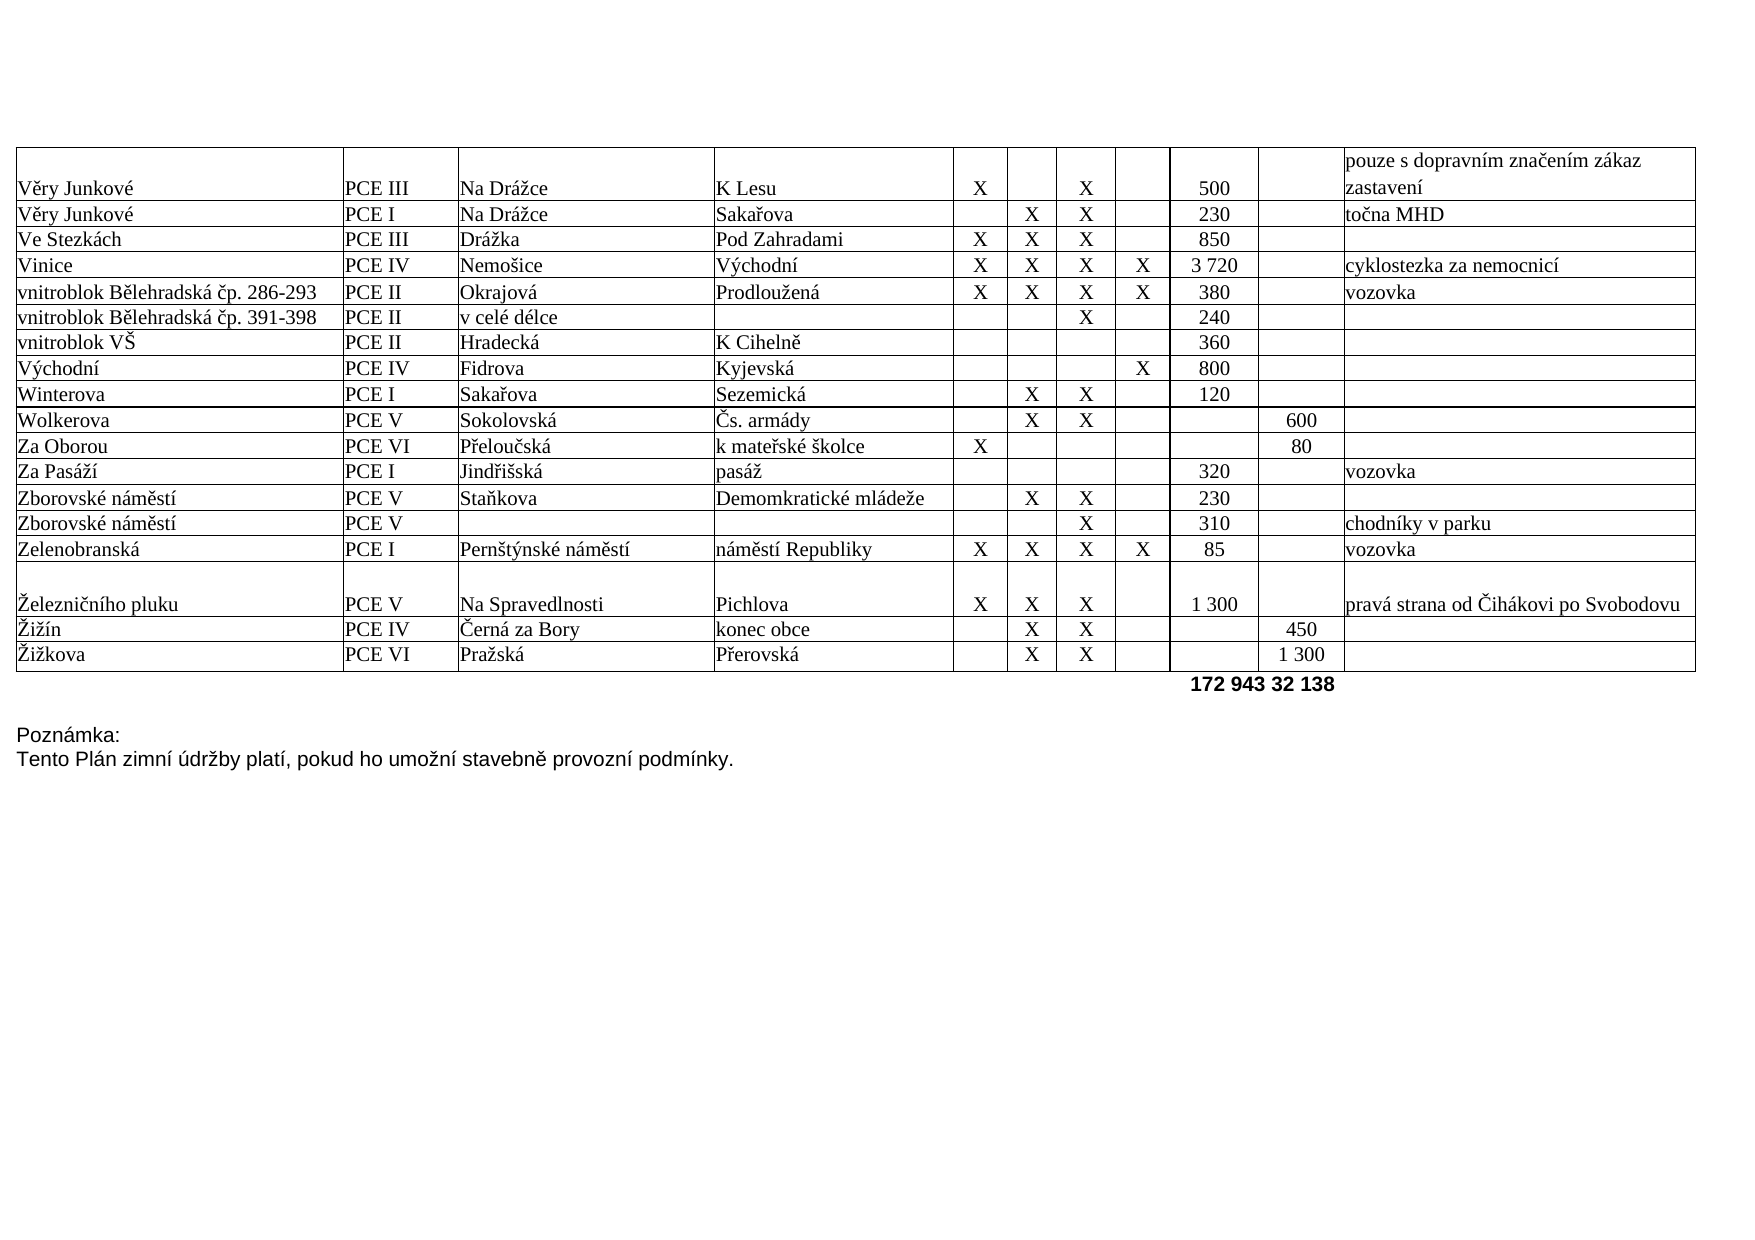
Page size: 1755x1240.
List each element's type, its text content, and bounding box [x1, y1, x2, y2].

table_cell 310 [1171, 511, 1258, 535]
table_cell X [1057, 642, 1115, 671]
table_cell 600 [1259, 408, 1344, 432]
table_cell X [1057, 511, 1115, 535]
table_cell [1259, 330, 1344, 355]
table_cell X [1116, 356, 1169, 380]
table_cell [1057, 459, 1115, 483]
table_cell X [1057, 381, 1115, 406]
table_cell PCE V [344, 408, 458, 432]
table_cell Žižín [17, 617, 343, 641]
table_cell [1116, 562, 1169, 616]
table_cell Sokolovská [459, 408, 714, 432]
table_cell chodníky v parku [1345, 511, 1695, 535]
table_cell PCE II [344, 305, 458, 329]
table_header pouze s dopravním značením zákaz zastavení [1345, 148, 1695, 200]
table_cell X [954, 562, 1007, 616]
table_cell 800 [1171, 356, 1258, 380]
table_cell Věry Junkové [17, 201, 343, 226]
table_cell Železničního pluku [17, 562, 343, 616]
table_cell Ve Stezkách [17, 227, 343, 251]
table_cell PCE IV [344, 252, 458, 277]
table_cell PCE VI [344, 433, 458, 458]
table_cell Zborovské náměstí [17, 485, 343, 509]
table_header [1116, 148, 1169, 200]
table_cell [715, 305, 953, 329]
table_cell [1057, 433, 1115, 458]
table_cell PCE V [344, 485, 458, 509]
table_cell PCE VI [344, 642, 458, 671]
table_cell X [954, 227, 1007, 251]
table_cell [1116, 511, 1169, 535]
table_cell [1259, 227, 1344, 251]
table_header [1008, 148, 1056, 200]
table_cell Přerovská [715, 642, 953, 671]
table_cell [1345, 330, 1695, 355]
table_cell Zborovské náměstí [17, 511, 343, 535]
table_cell Na Drážce [459, 201, 714, 226]
table_cell [1116, 201, 1169, 226]
table_cell [1259, 536, 1344, 561]
table_cell X [1008, 562, 1056, 616]
table_cell Za Oborou [17, 433, 343, 458]
table_cell Drážka [459, 227, 714, 251]
table_cell [1116, 408, 1169, 432]
table_cell 360 [1171, 330, 1258, 355]
table_cell [1259, 562, 1344, 616]
table_cell [1008, 459, 1056, 483]
table_cell [1345, 433, 1695, 458]
table_cell [954, 642, 1007, 671]
table_cell [954, 408, 1007, 432]
table_cell [1259, 356, 1344, 380]
table_cell Na Spravedlnosti [459, 562, 714, 616]
table_cell vnitroblok Bělehradská čp. 286-293 [17, 278, 343, 304]
table_cell [1057, 330, 1115, 355]
table_cell X [1057, 562, 1115, 616]
table_cell PCE I [344, 536, 458, 561]
table_cell Kyjevská [715, 356, 953, 380]
table_cell [1008, 356, 1056, 380]
table_cell [1259, 278, 1344, 304]
table_cell v celé délce [459, 305, 714, 329]
table_cell [954, 459, 1007, 483]
table_cell [954, 617, 1007, 641]
table_cell Východní [715, 252, 953, 277]
table_cell K Cihelně [715, 330, 953, 355]
table_cell [1259, 305, 1344, 329]
table_cell [1116, 305, 1169, 329]
table_cell X [1116, 252, 1169, 277]
table_cell Prodloužená [715, 278, 953, 304]
table_cell [715, 511, 953, 535]
table_cell X [1008, 381, 1056, 406]
table_cell X [1057, 485, 1115, 509]
table_cell konec obce [715, 617, 953, 641]
table_cell X [1008, 408, 1056, 432]
table_cell X [1057, 252, 1115, 277]
table_cell [1345, 617, 1695, 641]
table_cell X [1008, 278, 1056, 304]
table_header 500 [1171, 148, 1258, 200]
table_cell [954, 511, 1007, 535]
table_cell X [1057, 305, 1115, 329]
table_cell X [1008, 617, 1056, 641]
table_cell X [1008, 201, 1056, 226]
table_cell X [1057, 201, 1115, 226]
table_cell Staňkova [459, 485, 714, 509]
table_cell Za Pasáží [17, 459, 343, 483]
table_header X [954, 148, 1007, 200]
table_cell [1008, 511, 1056, 535]
table_cell Fidrova [459, 356, 714, 380]
text Tento Plán zimní údržby platí, pokud ho umožní stavebně provozní podmínky. [16, 747, 1695, 771]
table_cell Zelenobranská [17, 536, 343, 561]
table_cell vozovka [1345, 459, 1695, 483]
table_cell 85 [1171, 536, 1258, 561]
table_cell X [954, 252, 1007, 277]
table_cell Pražská [459, 642, 714, 671]
table_cell X [1008, 227, 1056, 251]
table_cell X [1057, 227, 1115, 251]
table_cell Wolkerova [17, 408, 343, 432]
table_cell 450 [1259, 617, 1344, 641]
table_cell Pod Zahradami [715, 227, 953, 251]
table_cell [1008, 305, 1056, 329]
table_cell Sakařova [715, 201, 953, 226]
table_cell Jindřišská [459, 459, 714, 483]
table_cell [1171, 617, 1258, 641]
table_cell [1171, 642, 1258, 671]
table_cell vozovka [1345, 536, 1695, 561]
table_cell [1116, 433, 1169, 458]
table_cell [1345, 356, 1695, 380]
table_cell PCE I [344, 201, 458, 226]
table_header X [1057, 148, 1115, 200]
table_cell [1171, 433, 1258, 458]
table_cell 1 300 [1259, 642, 1344, 671]
table_cell X [1008, 252, 1056, 277]
table_cell [1116, 330, 1169, 355]
table_cell 80 [1259, 433, 1344, 458]
table_cell Východní [17, 356, 343, 380]
table_cell PCE III [344, 227, 458, 251]
table_cell PCE I [344, 459, 458, 483]
table_cell Černá za Bory [459, 617, 714, 641]
table_cell X [954, 433, 1007, 458]
table_cell PCE IV [344, 356, 458, 380]
table_cell X [1057, 617, 1115, 641]
table_cell [1008, 330, 1056, 355]
table_cell X [954, 536, 1007, 561]
table_cell [1259, 485, 1344, 509]
table_header K Lesu [715, 148, 953, 200]
table_cell Žižkova [17, 642, 343, 671]
table_cell [1345, 485, 1695, 509]
table_cell X [1116, 278, 1169, 304]
table_cell Sakařova [459, 381, 714, 406]
table_cell Přeloučská [459, 433, 714, 458]
table_cell [1345, 642, 1695, 671]
table_cell X [1057, 278, 1115, 304]
table_cell X [1116, 536, 1169, 561]
table_cell [954, 305, 1007, 329]
table_cell X [954, 278, 1007, 304]
table_header Věry Junkové [17, 148, 343, 200]
table_cell 320 [1171, 459, 1258, 483]
table_cell X [1008, 536, 1056, 561]
table_cell [954, 356, 1007, 380]
table_cell X [1057, 408, 1115, 432]
table_cell PCE IV [344, 617, 458, 641]
table_cell 230 [1171, 201, 1258, 226]
table_cell 850 [1171, 227, 1258, 251]
table_cell X [1008, 485, 1056, 509]
table_cell [954, 485, 1007, 509]
table_cell pasáž [715, 459, 953, 483]
table_cell vnitroblok VŠ [17, 330, 343, 355]
table_cell [1116, 227, 1169, 251]
table_cell X [1057, 536, 1115, 561]
table_cell cyklostezka za nemocnicí [1345, 252, 1695, 277]
table_cell [1259, 381, 1344, 406]
subtitle 172 943 32 138 [16, 672, 1335, 696]
table_cell PCE II [344, 330, 458, 355]
table_cell pravá strana od Čihákovi po Svobodovu [1345, 562, 1695, 616]
table_cell [1259, 459, 1344, 483]
table_cell Winterova [17, 381, 343, 406]
table_cell [1057, 356, 1115, 380]
table_cell [1116, 381, 1169, 406]
table_cell [1116, 642, 1169, 671]
table_cell Pichlova [715, 562, 953, 616]
table_cell [459, 511, 714, 535]
table_cell PCE II [344, 278, 458, 304]
table_cell PCE I [344, 381, 458, 406]
table_cell [1116, 485, 1169, 509]
table_cell Nemošice [459, 252, 714, 277]
table_cell [1345, 305, 1695, 329]
table_cell [1116, 617, 1169, 641]
table_cell [954, 381, 1007, 406]
table_cell [1008, 433, 1056, 458]
table_cell vozovka [1345, 278, 1695, 304]
table_cell náměstí Republiky [715, 536, 953, 561]
table_cell [954, 201, 1007, 226]
table_cell Okrajová [459, 278, 714, 304]
table_cell [1259, 511, 1344, 535]
table_cell PCE V [344, 511, 458, 535]
table_cell k mateřské školce [715, 433, 953, 458]
table_cell [1345, 227, 1695, 251]
table_cell 240 [1171, 305, 1258, 329]
table_cell [1259, 252, 1344, 277]
table_cell PCE V [344, 562, 458, 616]
table_cell vnitroblok Bělehradská čp. 391-398 [17, 305, 343, 329]
table_cell Hradecká [459, 330, 714, 355]
table_cell 3 720 [1171, 252, 1258, 277]
table_header [1259, 148, 1344, 200]
table_cell točna MHD [1345, 201, 1695, 226]
table_cell [954, 330, 1007, 355]
table_cell [1259, 201, 1344, 226]
table_header Na Drážce [459, 148, 714, 200]
table_cell [1345, 381, 1695, 406]
table_cell Vinice [17, 252, 343, 277]
text Poznámka: [16, 723, 1695, 747]
table_cell [1116, 459, 1169, 483]
table_cell 230 [1171, 485, 1258, 509]
table_header PCE III [344, 148, 458, 200]
table_cell 120 [1171, 381, 1258, 406]
table_cell [1345, 408, 1695, 432]
table_cell Sezemická [715, 381, 953, 406]
table_cell Pernštýnské náměstí [459, 536, 714, 561]
table_cell Demomkratické mládeže [715, 485, 953, 509]
table_cell Čs. armády [715, 408, 953, 432]
table_cell X [1008, 642, 1056, 671]
table_cell [1171, 408, 1258, 432]
table_cell 1 300 [1171, 562, 1258, 616]
table_cell 380 [1171, 278, 1258, 304]
